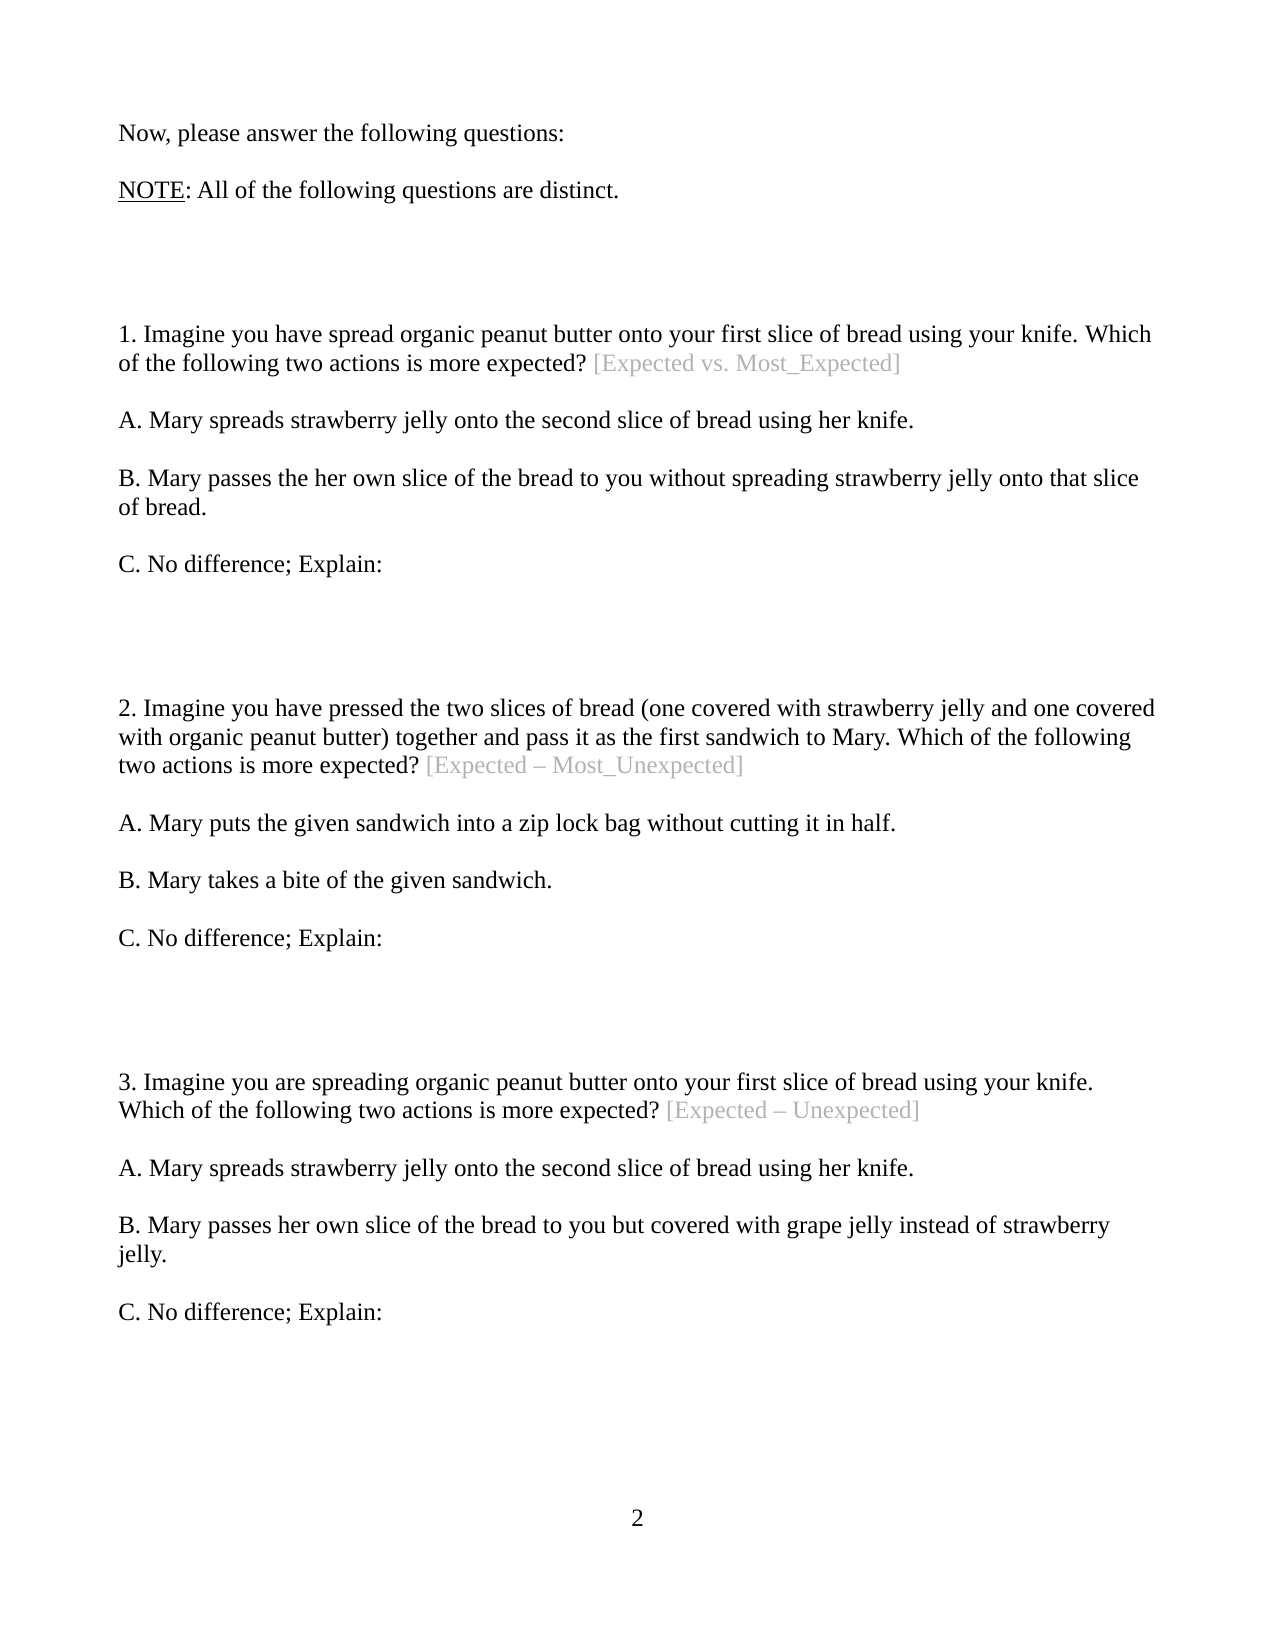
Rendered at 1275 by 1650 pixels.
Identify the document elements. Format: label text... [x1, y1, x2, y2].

text A. Mary spreads strawberry jelly onto the second slice of bread using her knife. [118, 1153, 1157, 1182]
text B. Mary passes the her own slice of the bread to you without spreading strawberry jelly onto that slice of bread. [118, 463, 1157, 521]
text C. No difference; Explain: [118, 549, 1157, 578]
text B. Mary takes a bite of the given sandwich. [118, 866, 1157, 894]
text C. No difference; Explain: [118, 1297, 1157, 1326]
text 2. Imagine you have pressed the two slices of bread (one covered with strawberry jelly and one covered with organic peanut butter) together and pass it as the first sandwich to Mary. Which of the following two actions is more expected? [Expected – Most_Unexpected] [118, 693, 1157, 779]
text B. Mary passes her own slice of the bread to you but covered with grape jelly instead of strawberry jelly. [118, 1211, 1157, 1268]
text A. Mary spreads strawberry jelly onto the second slice of bread using her knife. [118, 406, 1157, 434]
text NOTE: All of the following questions are distinct. [118, 176, 1157, 204]
text C. No difference; Explain: [118, 923, 1157, 952]
text Now, please answer the following questions: [118, 118, 1157, 147]
text 3. Imagine you are spreading organic peanut butter onto your first slice of bread using your knife. Which of the following two actions is more expected? [Expected – Unexpected] [118, 1067, 1157, 1124]
text 1. Imagine you have spread organic peanut butter onto your first slice of bread using your knife. Which of the following two actions is more expected? [Expected vs. Most_Expected] [118, 319, 1157, 377]
text A. Mary puts the given sandwich into a zip lock bag without cutting it in half. [118, 808, 1157, 837]
